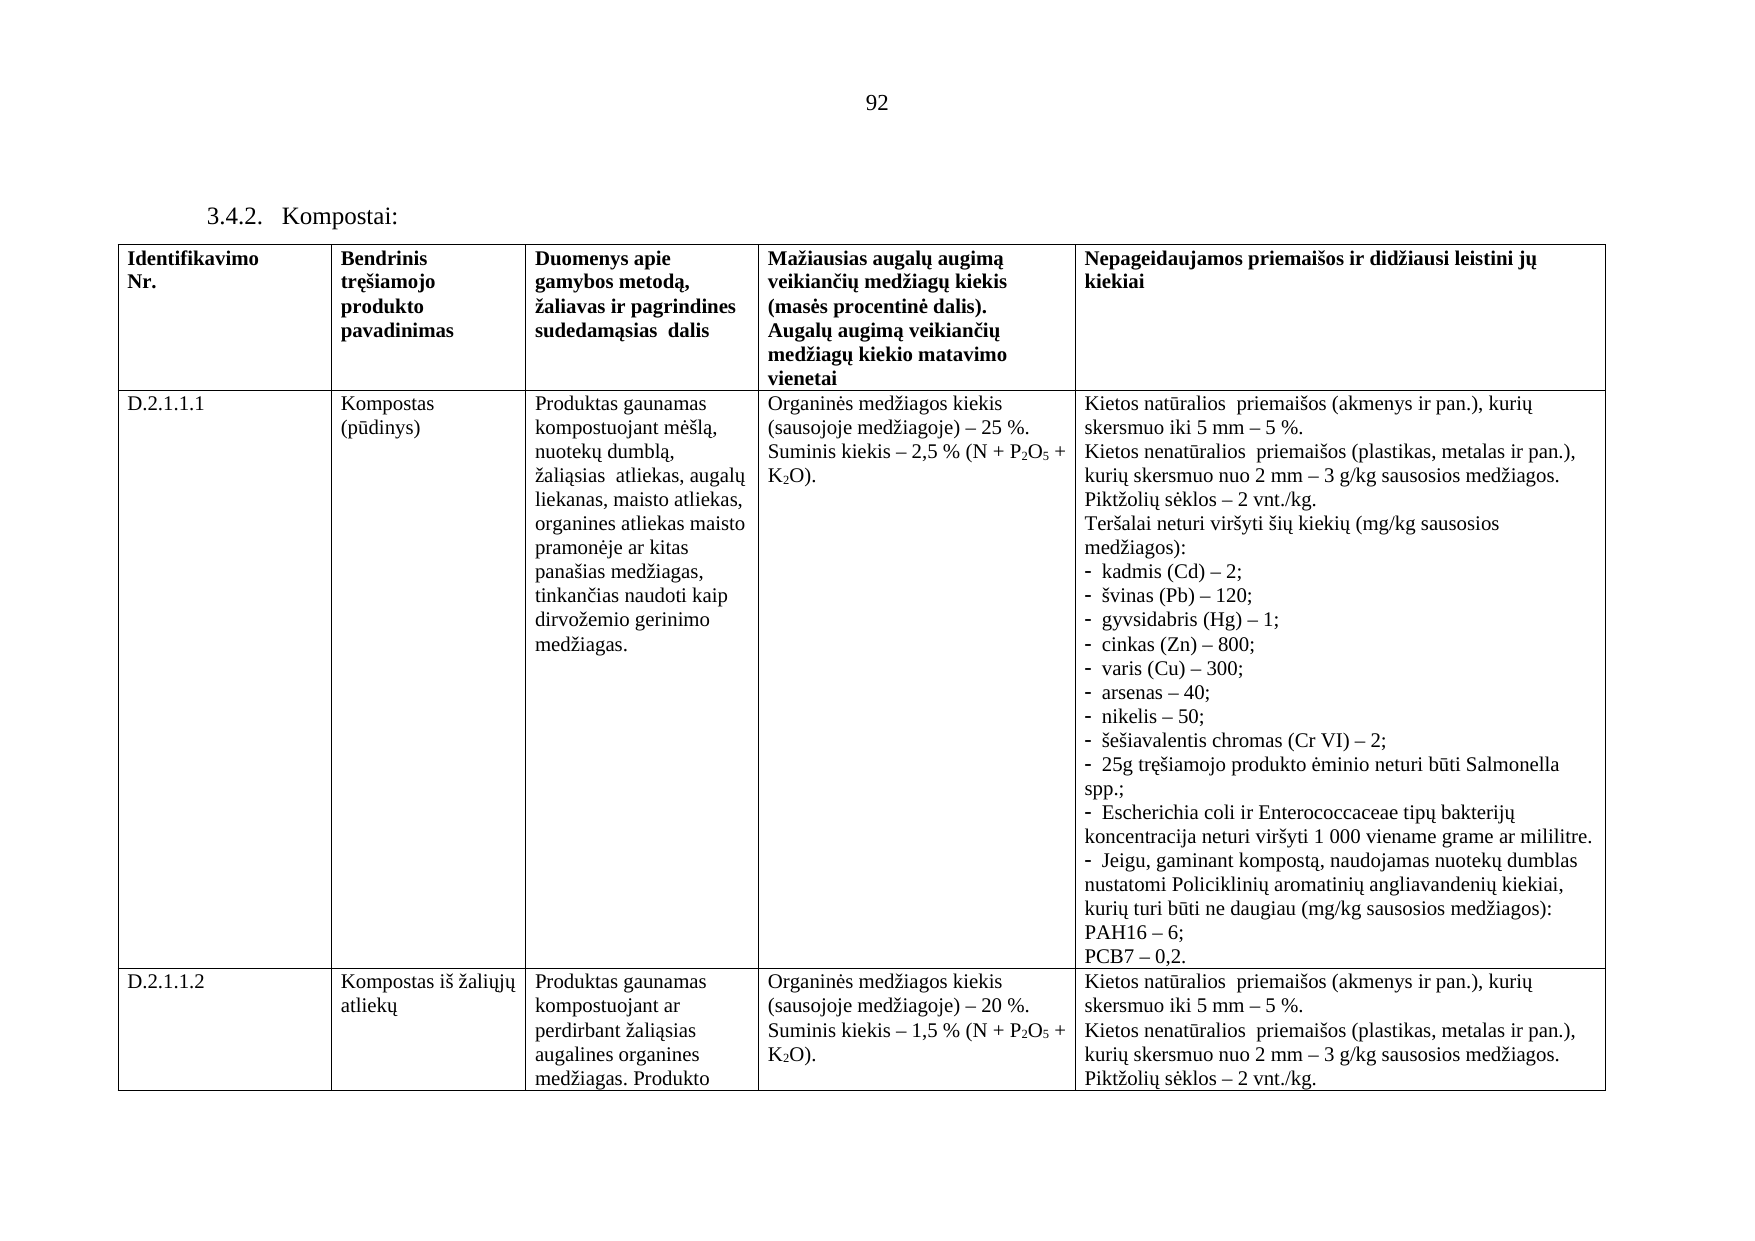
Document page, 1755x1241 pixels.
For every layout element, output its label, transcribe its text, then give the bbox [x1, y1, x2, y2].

table_header Bendrinis tręšiamojo produkto pavadinimas [332, 245, 525, 390]
table_header Nepageidaujamos priemaišos ir didžiausi leistini jų kiekiai [1076, 245, 1605, 390]
table_cell Kompostas (pūdinys) [332, 391, 525, 968]
table_header Identifikavimo Nr. [119, 245, 331, 390]
table_cell Organinės medžiagos kiekis (sausojoje medžiagoje) – 25 %. Suminis kiekis – 2,5 % (N + P2O5 + K2O). [759, 391, 1075, 968]
table_cell Kietos natūralios priemaišos (akmenys ir pan.), kurių skersmuo iki 5 mm – 5 %. Kietos nenatūralios priemaišos (plastikas, metalas ir pan.), kurių skersmuo nuo 2 mm – 3 g/kg sausosios medžiagos. Piktžolių sėklos – 2 vnt./kg. [1076, 969, 1605, 1090]
table_cell Organinės medžiagos kiekis (sausojoje medžiagoje) – 20 %. Suminis kiekis – 1,5 % (N + P2O5 + K2O). [759, 969, 1075, 1090]
table_cell Kompostas iš žaliųjų atliekų [332, 969, 525, 1090]
table_cell D.2.1.1.2 [119, 969, 331, 1090]
table_cell Produktas gaunamas kompostuojant ar perdirbant žaliąsias augalines organines medžiagas. Produkto [526, 969, 758, 1090]
table_cell D.2.1.1.1 [119, 391, 331, 968]
table_cell Kietos natūralios priemaišos (akmenys ir pan.), kurių skersmuo iki 5 mm – 5 %. Kietos nenatūralios priemaišos (plastikas, metalas ir pan.), kurių skersmuo nuo 2 mm – 3 g/kg sausosios medžiagos. Piktžolių sėklos – 2 vnt./kg. Teršalai neturi viršyti šių kiekių (mg/kg sausosios medžiagos): kadmis (Cd) – 2; švinas (Pb) – 120; gyvsidabris (Hg) – 1; cinkas (Zn) – 800; varis (Cu) – 300; arsenas – 40; nikelis – 50; šešiavalentis chromas (Cr VI) – 2; 25g tręšiamojo produkto ėminio neturi būti Salmonella spp.; Escherichia coli ir Enterococcaceae tipų bakterijų koncentracija neturi viršyti 1 000 viename grame ar mililitre. Jeigu, gaminant kompostą, naudojamas nuotekų dumblas nustatomi Policiklinių aromatinių angliavandenių kiekiai, kurių turi būti ne daugiau (mg/kg sausosios medžiagos): PAH16 – 6; PCB7 – 0,2. [1076, 391, 1605, 968]
table_header Mažiausias augalų augimą veikiančių medžiagų kiekis (masės procentinė dalis). Augalų augimą veikiančių medžiagų kiekio matavimo vienetai [759, 245, 1075, 390]
text 3.4.2. Kompostai: [207, 201, 1636, 230]
table_cell Produktas gaunamas kompostuojant mėšlą, nuotekų dumblą, žaliąsias atliekas, augalų liekanas, maisto atliekas, organines atliekas maisto pramonėje ar kitas panašias medžiagas, tinkančias naudoti kaip dirvožemio gerinimo medžiagas. [526, 391, 758, 968]
table_header Duomenys apie gamybos metodą, žaliavas ir pagrindines sudedamąsias dalis [526, 245, 758, 390]
